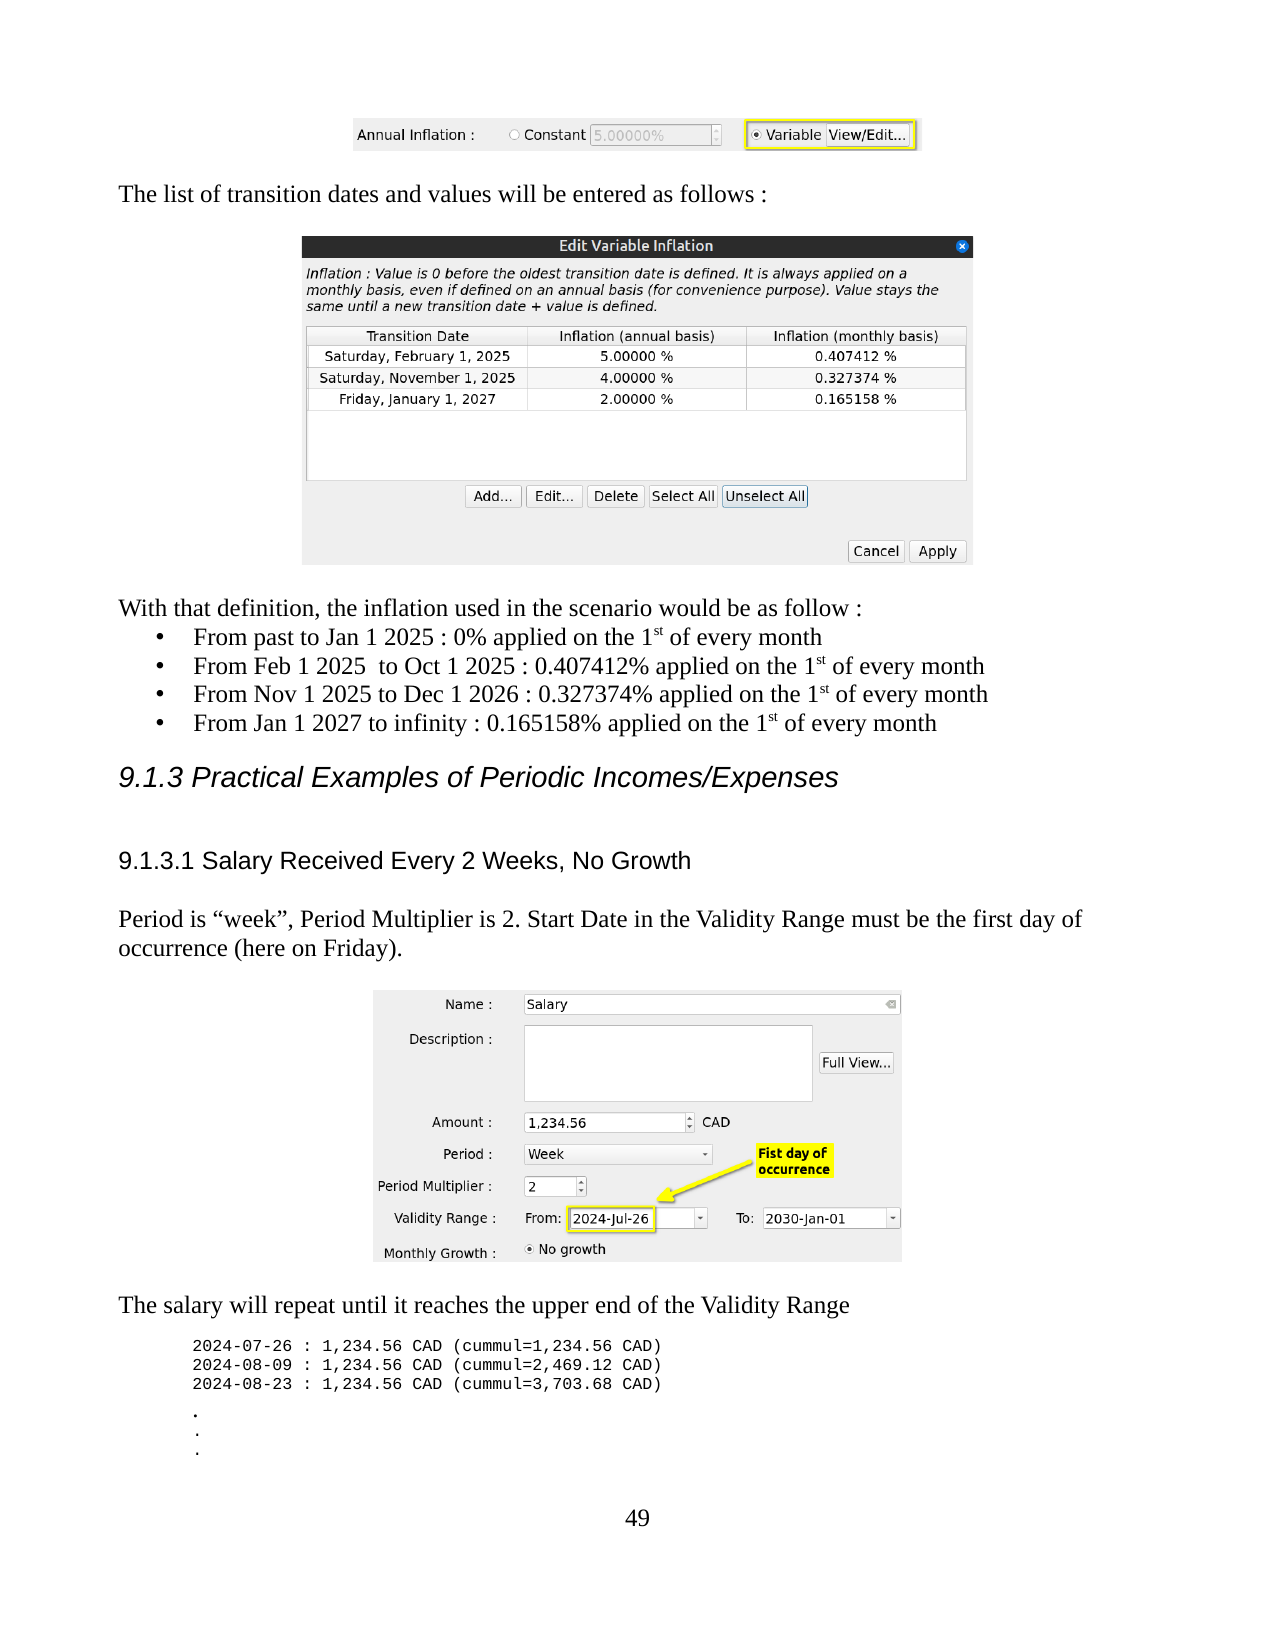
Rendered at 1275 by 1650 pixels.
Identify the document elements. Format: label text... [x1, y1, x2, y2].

text With that definition, the inflation used in the scenario would be as follow : [118, 593, 1157, 622]
subtitle Practical Examples of Periodic Incomes/Expenses [118, 759, 1157, 793]
list From Jan 1 2027 to infinity : 0.165158% applied on the 1st of every month [156, 708, 1157, 737]
list From Feb 1 2025 to Oct 1 2025 : 0.407412% applied on the 1st of every month [156, 651, 1157, 679]
text . [192, 1394, 1157, 1423]
text The list of transition dates and values will be entered as follows : [118, 179, 1157, 208]
text The salary will repeat until it reaches the upper end of the Validity Range [118, 1290, 1157, 1319]
picture [301, 236, 974, 565]
text . [192, 1423, 1157, 1442]
list From past to Jan 1 2025 : 0% applied on the 1st of every month [156, 622, 1157, 651]
text 2024-08-09 : 1,234.56 CAD (cummul=2,469.12 CAD) [192, 1357, 1157, 1375]
subtitle Salary Received Every 2 Weeks, No Growth [118, 846, 1157, 874]
picture [353, 118, 923, 151]
text 2024-07-26 : 1,234.56 CAD (cummul=1,234.56 CAD) [192, 1338, 1157, 1357]
list From Nov 1 2025 to Dec 1 2026 : 0.327374% applied on the 1st of every month [156, 679, 1157, 708]
text . [192, 1442, 1157, 1461]
text 2024-08-23 : 1,234.56 CAD (cummul=3,703.68 CAD) [192, 1375, 1157, 1394]
text Period is “week”, Period Multiplier is 2. Start Date in the Validity Range must be the first day of occurrence (here on Friday). [118, 904, 1157, 962]
picture [373, 990, 902, 1262]
